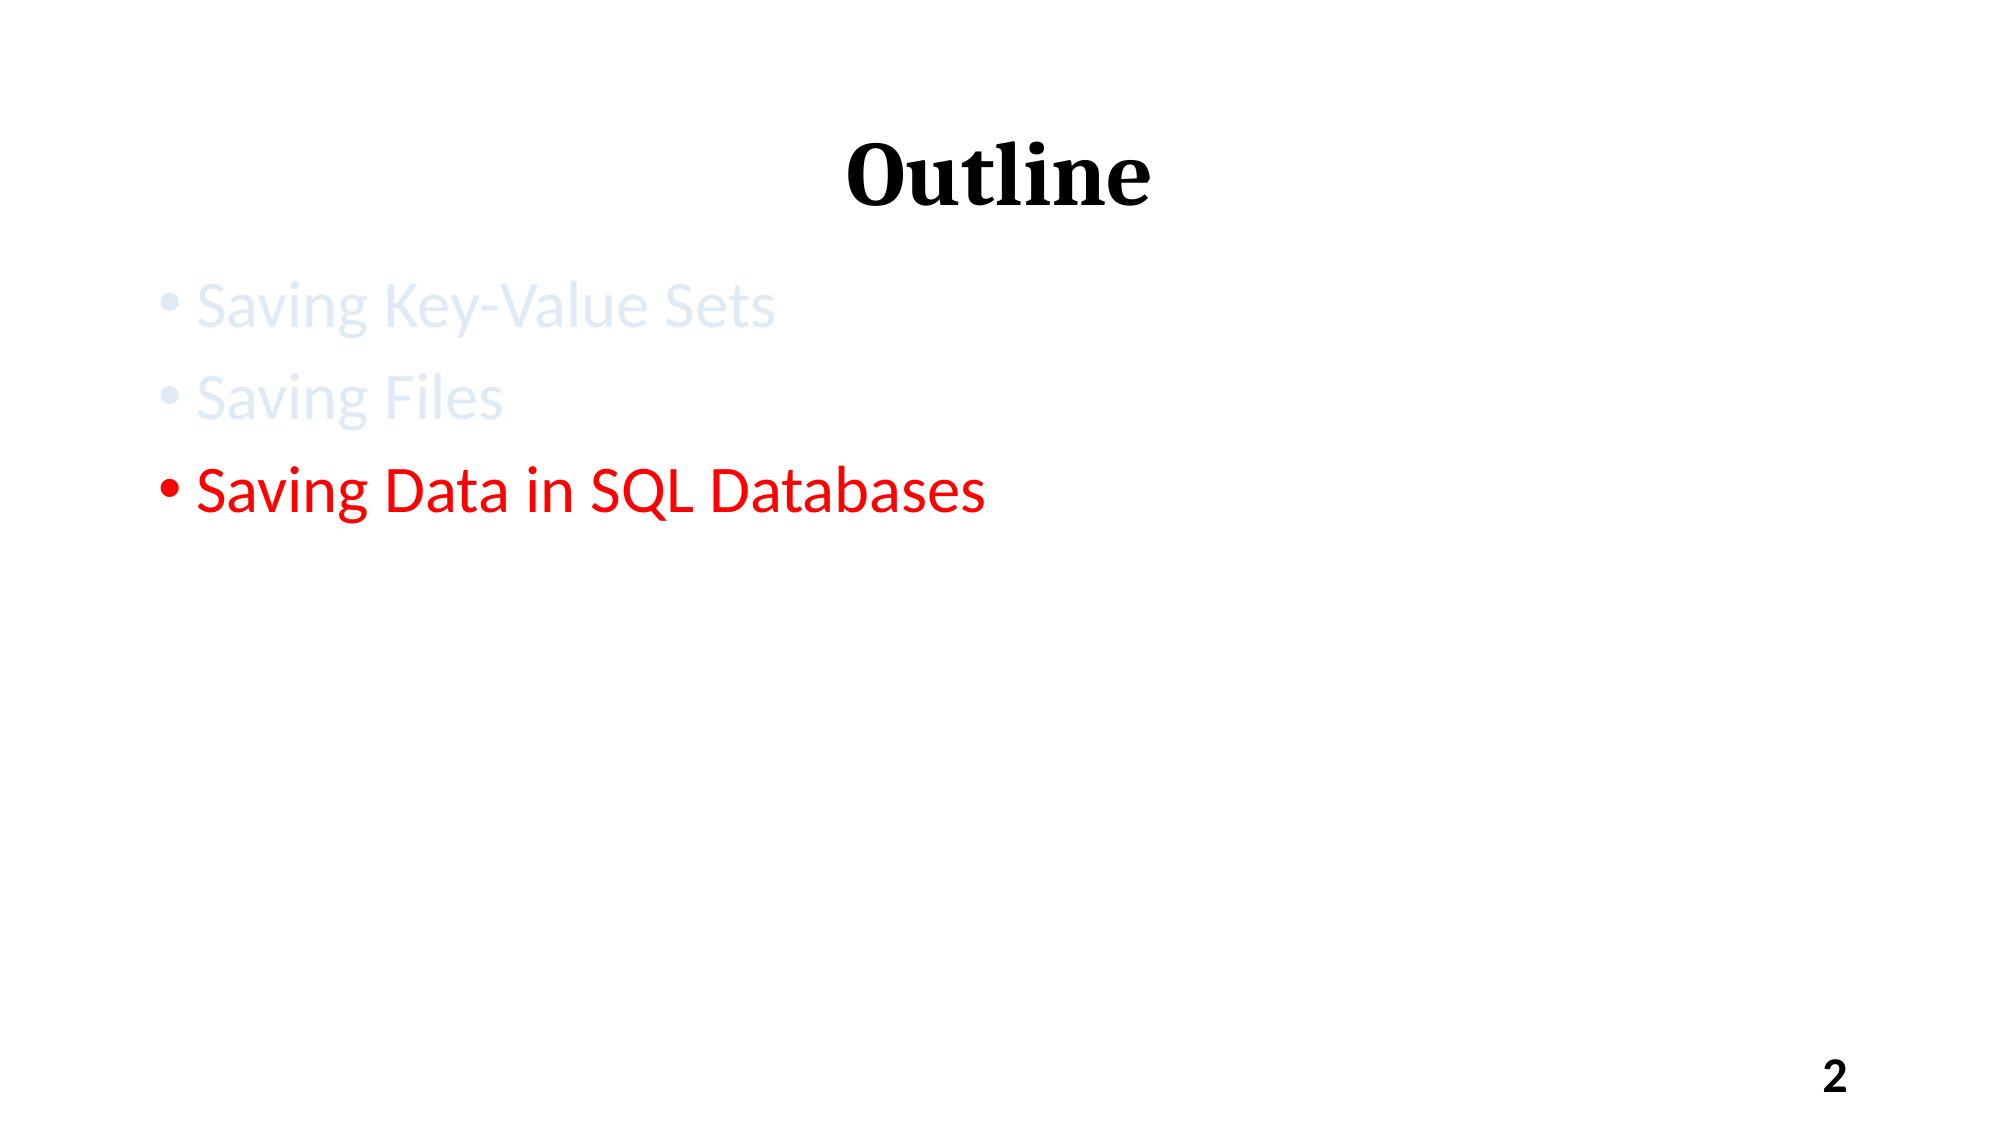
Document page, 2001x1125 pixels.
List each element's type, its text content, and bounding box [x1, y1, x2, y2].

list Saving Key-Value Sets Saving Files Saving Data in SQL Databases [143, 261, 1869, 991]
title Outline [137, 59, 1863, 278]
slide_number [1412, 1042, 1863, 1103]
